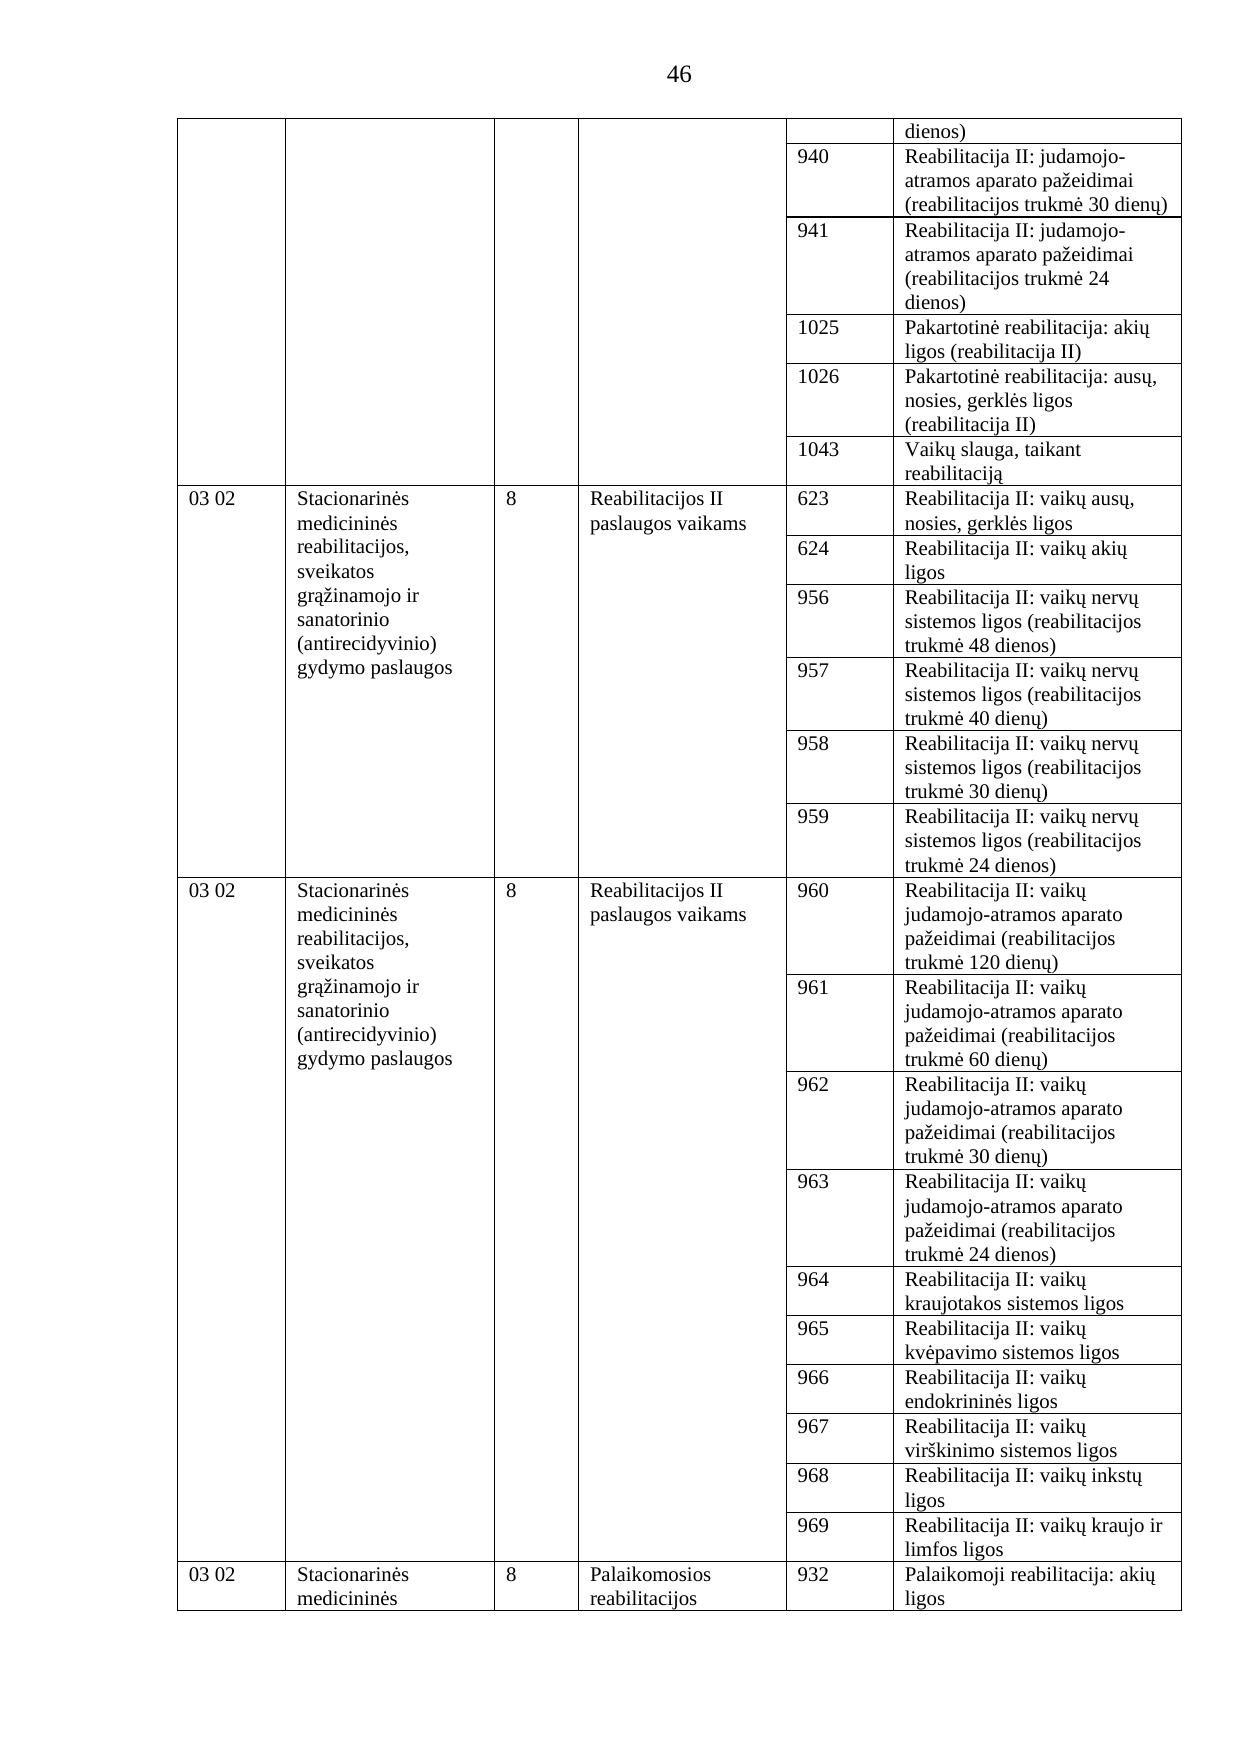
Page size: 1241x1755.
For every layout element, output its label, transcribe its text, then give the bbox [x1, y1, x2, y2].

table_cell Reabilitacija II: vaikų nervų sistemos ligos (reabilitacijos trukmė 24 dienos) [894, 804, 1181, 877]
table_cell 941 [787, 218, 893, 314]
table_cell 623 [787, 486, 893, 534]
table_cell [787, 119, 893, 143]
table_cell 03 02 [178, 1562, 285, 1610]
table_cell Reabilitacija II: vaikų judamojo-atramos aparato pažeidimai (reabilitacijos trukmė 60 dienų) [894, 975, 1181, 1071]
table_cell [579, 119, 786, 485]
table_cell 03 02 [178, 878, 285, 1561]
table_cell dienos) [894, 119, 1181, 143]
table_cell 957 [787, 658, 893, 730]
table_cell Reabilitacija II: vaikų kraujotakos sistemos ligos [894, 1267, 1181, 1315]
table_cell 03 02 [178, 486, 285, 877]
table_cell [495, 119, 578, 485]
table_cell Pakartotinė reabilitacija: akių ligos (reabilitacija II) [894, 315, 1181, 363]
table_cell 966 [787, 1365, 893, 1413]
table_cell 967 [787, 1414, 893, 1462]
table_cell [178, 119, 285, 485]
table_cell [286, 119, 494, 485]
table_cell Reabilitacija II: vaikų nervų sistemos ligos (reabilitacijos trukmė 40 dienų) [894, 658, 1181, 730]
table_cell 965 [787, 1316, 893, 1364]
table_cell 958 [787, 731, 893, 803]
table_cell Reabilitacija II: vaikų kvėpavimo sistemos ligos [894, 1316, 1181, 1364]
table_cell Reabilitacija II: vaikų virškinimo sistemos ligos [894, 1414, 1181, 1462]
table_cell 8 [495, 1562, 578, 1610]
table_cell Palaikomoji reabilitacija: akių ligos [894, 1562, 1181, 1610]
table_cell 968 [787, 1464, 893, 1512]
table_cell Reabilitacija II: vaikų endokrininės ligos [894, 1365, 1181, 1413]
table_cell 1026 [787, 364, 893, 436]
table_cell Stacionarinės medicininės reabilitacijos, sveikatos grąžinamojo ir sanatorinio (antirecidyvinio) gydymo paslaugos [286, 878, 494, 1561]
table_cell Vaikų slauga, taikant reabilitaciją [894, 437, 1181, 485]
table_cell Reabilitacija II: judamojo-atramos aparato pažeidimai (reabilitacijos trukmė 24 dienos) [894, 218, 1181, 314]
table_cell Reabilitacijos II paslaugos vaikams [579, 878, 786, 1561]
table_cell Stacionarinės medicininės [286, 1562, 494, 1610]
table_cell Reabilitacija II: vaikų judamojo-atramos aparato pažeidimai (reabilitacijos trukmė 24 dienos) [894, 1170, 1181, 1266]
table_cell 940 [787, 144, 893, 216]
table_cell 932 [787, 1562, 893, 1610]
table_cell 624 [787, 536, 893, 584]
table_cell 1025 [787, 315, 893, 363]
table_cell Reabilitacija II: vaikų nervų sistemos ligos (reabilitacijos trukmė 30 dienų) [894, 731, 1181, 803]
table_cell Pakartotinė reabilitacija: ausų, nosies, gerklės ligos (reabilitacija II) [894, 364, 1181, 436]
table_cell 8 [495, 878, 578, 1561]
table_cell Palaikomosios reabilitacijos [579, 1562, 786, 1610]
table_cell 956 [787, 585, 893, 657]
table_cell Reabilitacija II: vaikų judamojo-atramos aparato pažeidimai (reabilitacijos trukmė 120 dienų) [894, 878, 1181, 974]
table_cell Reabilitacija II: vaikų inkstų ligos [894, 1464, 1181, 1512]
table_cell 964 [787, 1267, 893, 1315]
table_cell Reabilitacija II: vaikų judamojo-atramos aparato pažeidimai (reabilitacijos trukmė 30 dienų) [894, 1072, 1181, 1168]
table_cell Reabilitacija II: vaikų kraujo ir limfos ligos [894, 1513, 1181, 1561]
table_cell 962 [787, 1072, 893, 1168]
table_cell 969 [787, 1513, 893, 1561]
table_cell Reabilitacija II: judamojo-atramos aparato pažeidimai (reabilitacijos trukmė 30 dienų) [894, 144, 1181, 216]
table_cell Stacionarinės medicininės reabilitacijos, sveikatos grąžinamojo ir sanatorinio (antirecidyvinio) gydymo paslaugos [286, 486, 494, 877]
table_cell Reabilitacija II: vaikų akių ligos [894, 536, 1181, 584]
table_cell 961 [787, 975, 893, 1071]
table_cell Reabilitacijos II paslaugos vaikams [579, 486, 786, 877]
table_cell Reabilitacija II: vaikų nervų sistemos ligos (reabilitacijos trukmė 48 dienos) [894, 585, 1181, 657]
table_cell 959 [787, 804, 893, 877]
table_cell 960 [787, 878, 893, 974]
table_cell 8 [495, 486, 578, 877]
table_cell 963 [787, 1170, 893, 1266]
table_cell Reabilitacija II: vaikų ausų, nosies, gerklės ligos [894, 486, 1181, 534]
table_cell 1043 [787, 437, 893, 485]
